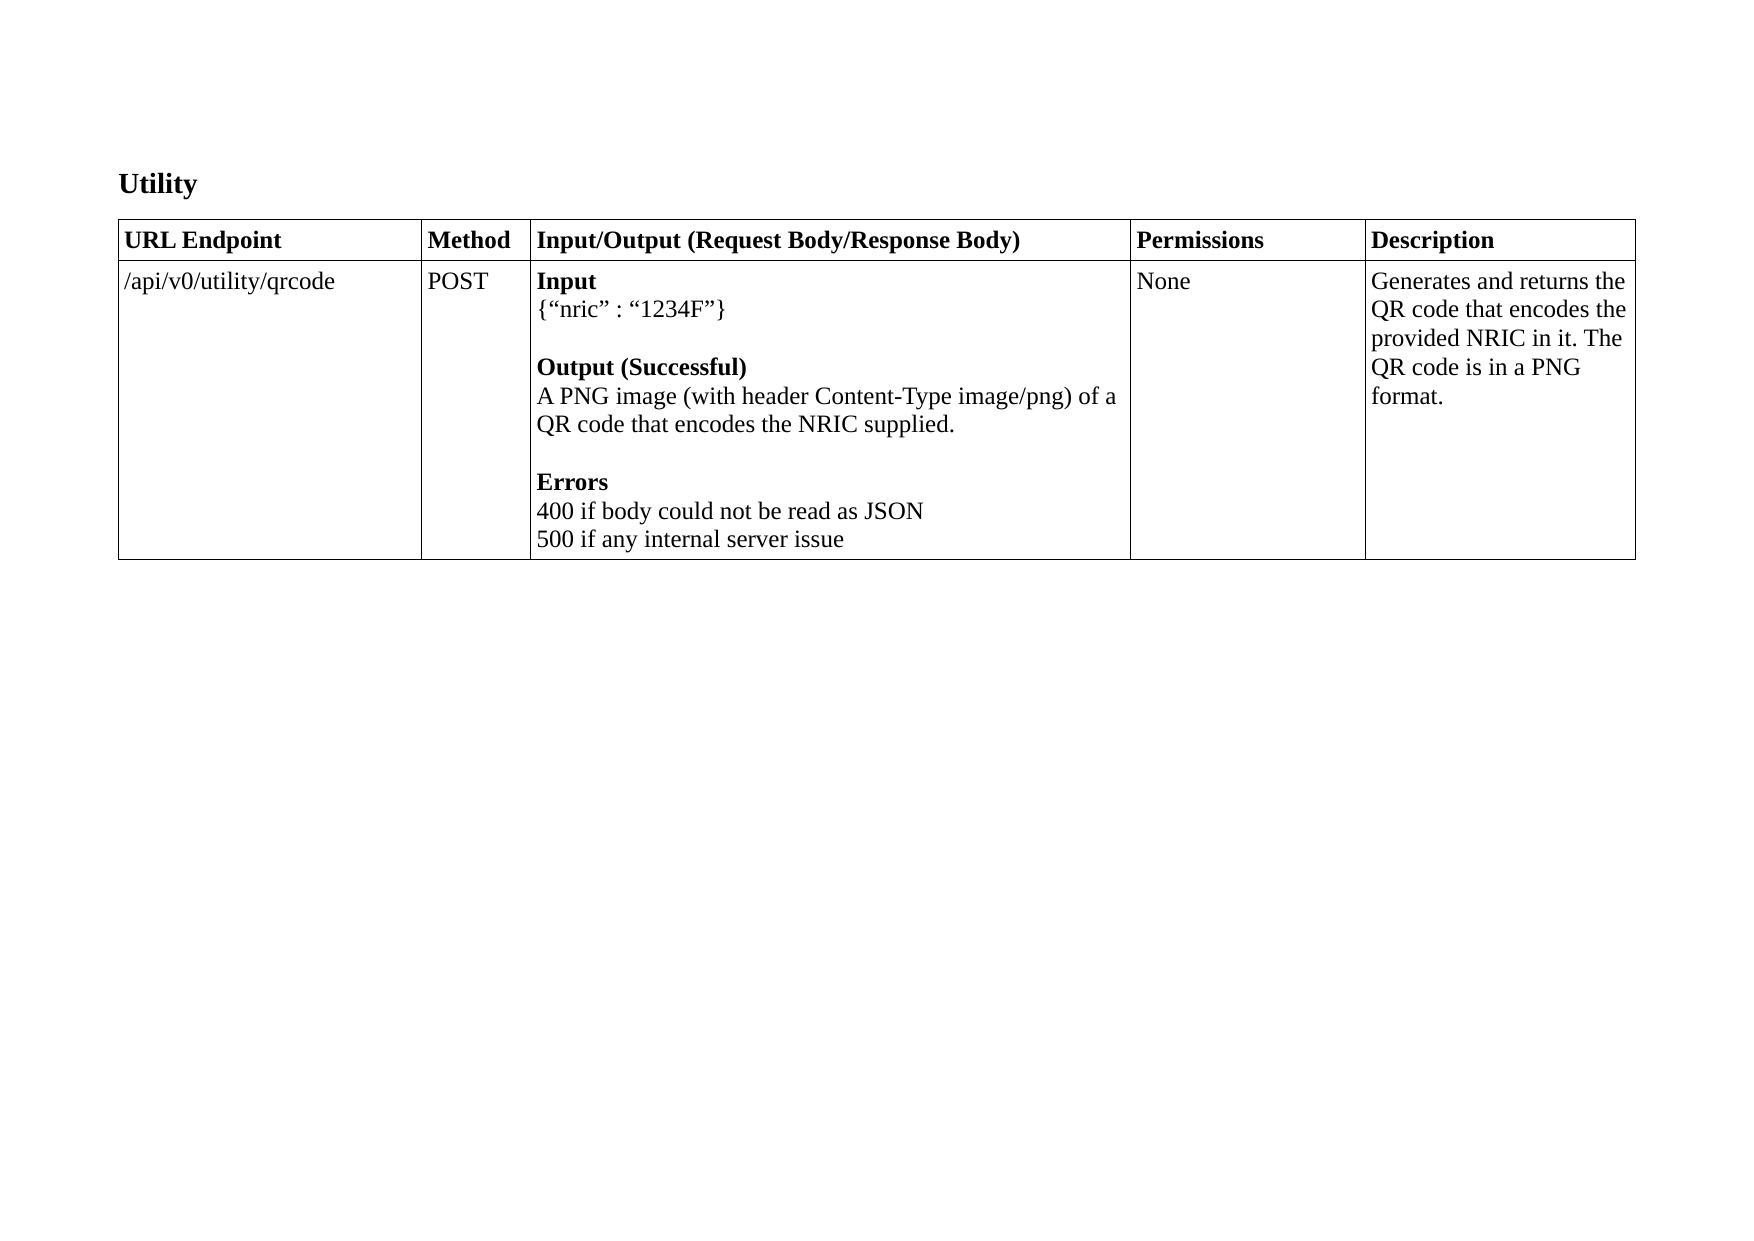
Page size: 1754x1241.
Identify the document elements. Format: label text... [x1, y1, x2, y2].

table_header Method [422, 220, 530, 259]
text Utility [118, 166, 1635, 199]
table_cell /api/v0/utility/qrcode [119, 261, 421, 559]
table_header Description [1366, 220, 1635, 259]
table_header Permissions [1131, 220, 1365, 259]
table_header URL Endpoint [119, 220, 421, 259]
table_cell Input {“nric” : “1234F”} Output (Successful) A PNG image (with header Content-Type image/png) of a QR code that encodes the NRIC supplied. Errors 400 if body could not be read as JSON 500 if any internal server issue [531, 261, 1130, 559]
table_cell None [1131, 261, 1365, 559]
table_header Input/Output (Request Body/Response Body) [531, 220, 1130, 259]
table_cell Generates and returns the QR code that encodes the provided NRIC in it. The QR code is in a PNG format. [1366, 261, 1635, 559]
table_cell POST [422, 261, 530, 559]
